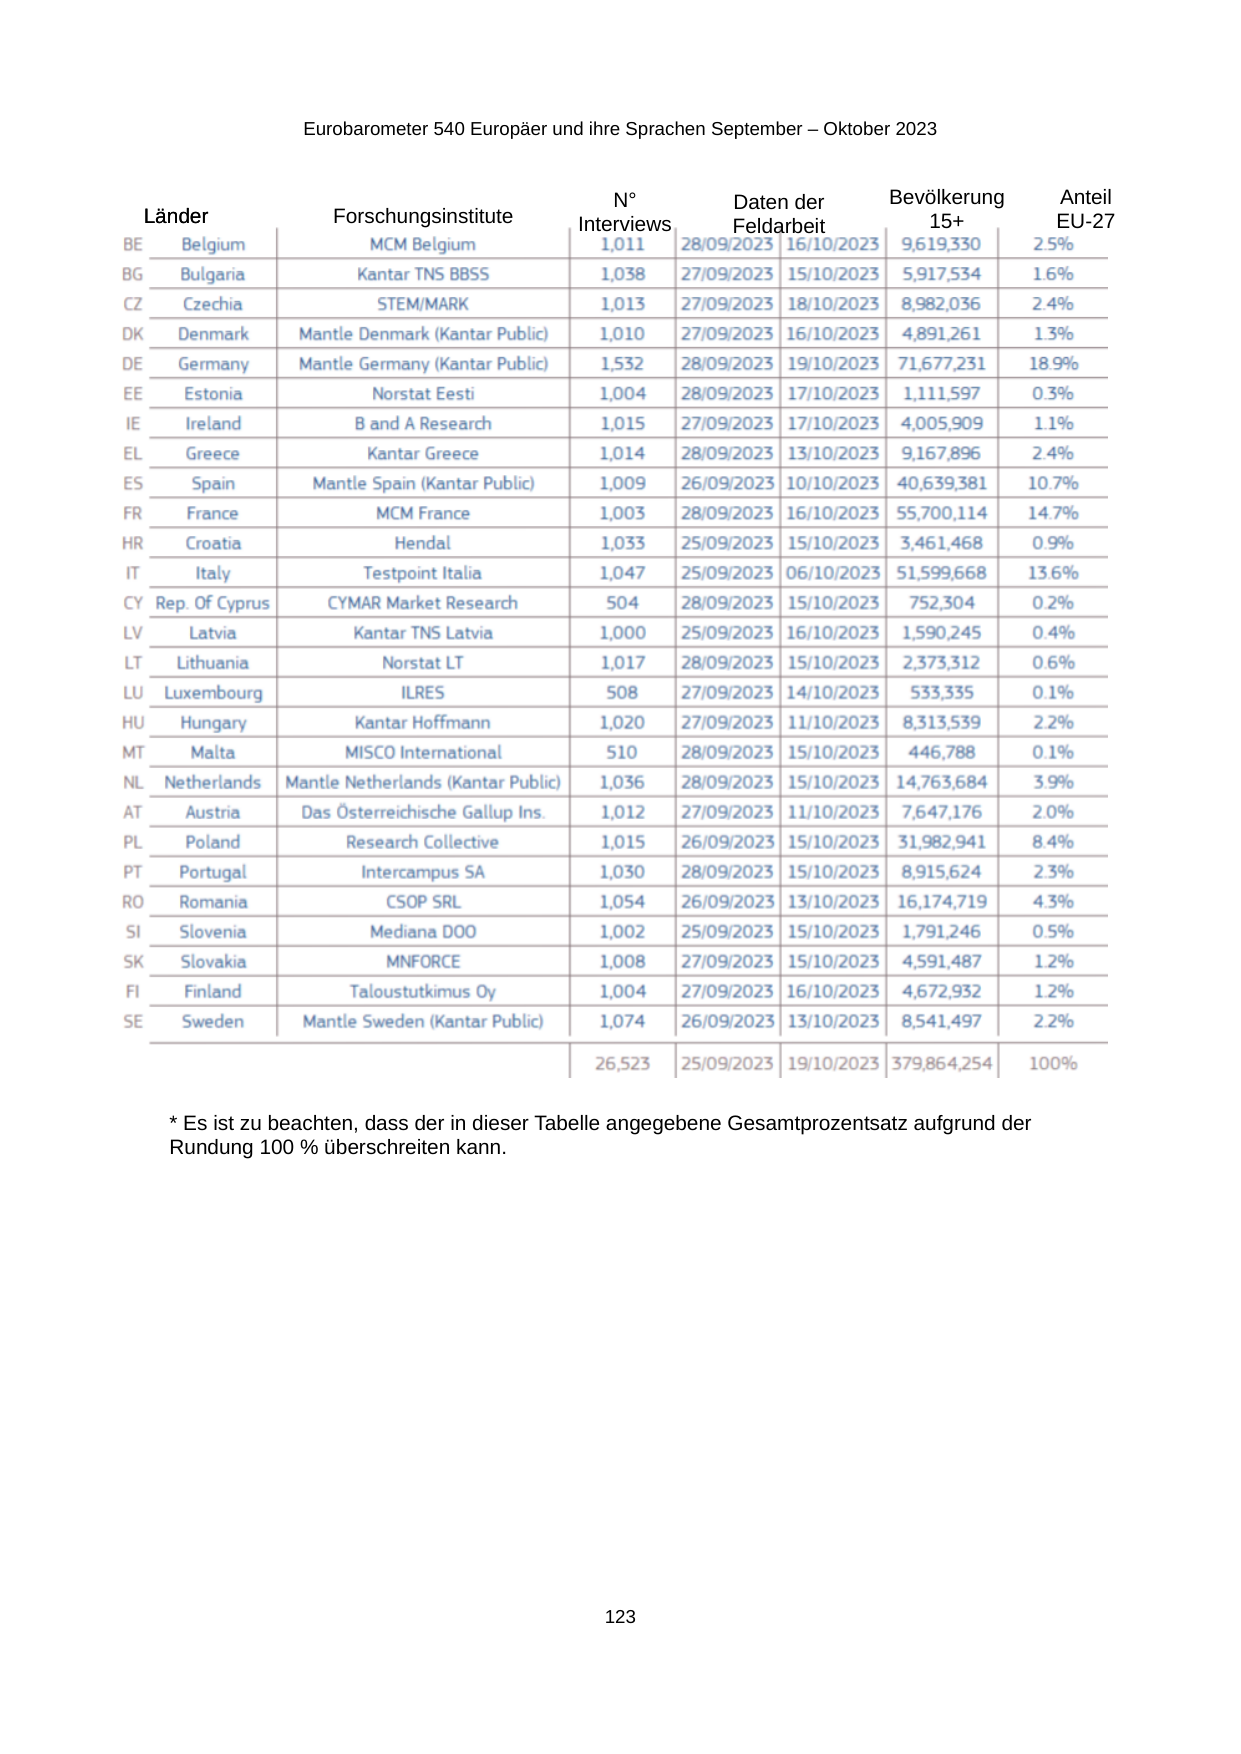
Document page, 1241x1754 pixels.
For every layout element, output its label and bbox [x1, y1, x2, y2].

picture [118, 225, 1108, 1078]
picture [794, 225, 800, 232]
